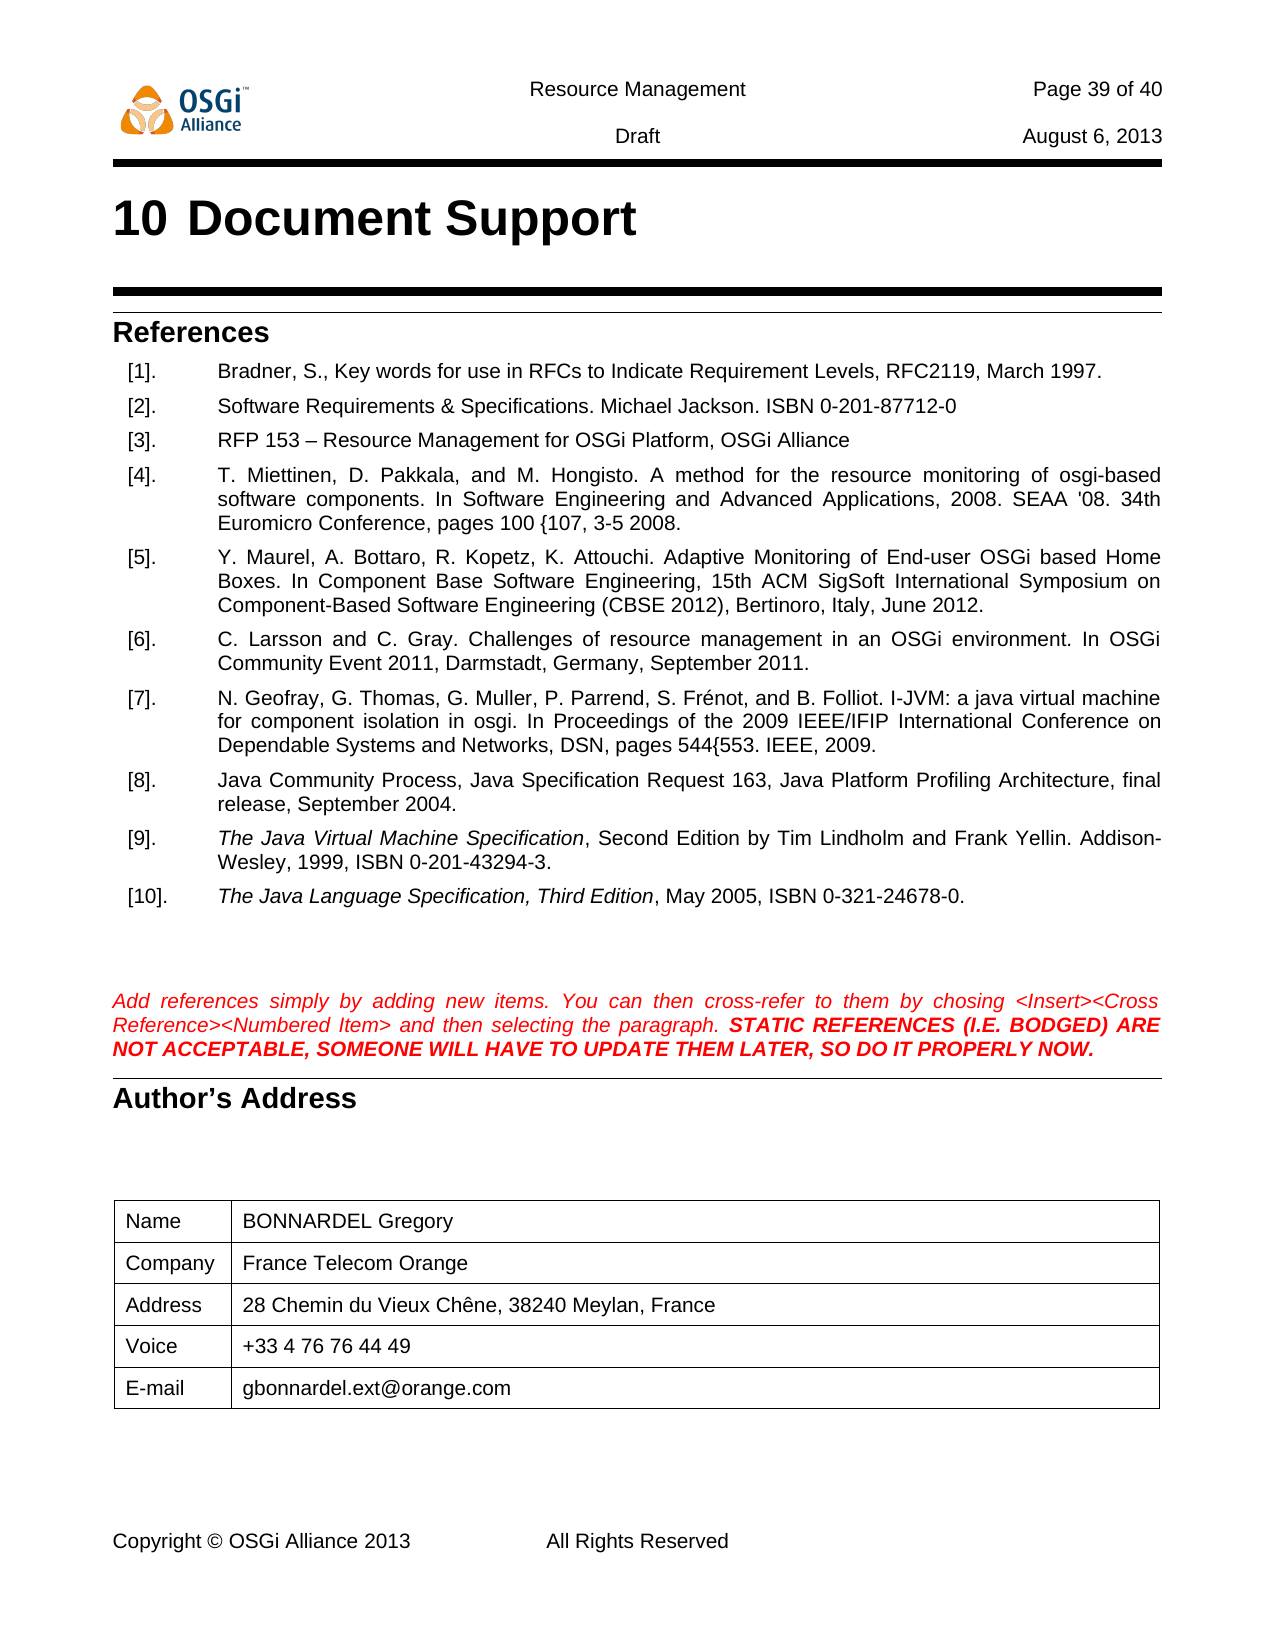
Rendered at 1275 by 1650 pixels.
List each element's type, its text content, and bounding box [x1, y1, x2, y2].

list The Java Virtual Machine Specification, Second Edition by Tim Lindholm and Frank Yellin. Addison-Wesley, 1999, ISBN 0-201-43294-3. [127, 826, 1162, 874]
list Y. Maurel, A. Bottaro, R. Kopetz, K. Attouchi. Adaptive Monitoring of End-user OSGi based Home Boxes. In Component Base Software Engineering, 15th ACM SigSoft International Symposium on Component-Based Software Engineering (CBSE 2012), Bertinoro, Italy, June 2012. [127, 545, 1162, 617]
table_cell E-mail [115, 1368, 231, 1408]
text Add references simply by adding new items. You can then cross-refer to them by chosing <Insert><Cross Reference><Numbered Item> and then selecting the paragraph. STATIC REFERENCES (I.E. BODGED) ARE NOT ACCEPTABLE, SOMEONE WILL HAVE TO UPDATE THEM LATER, SO DO IT PROPERLY NOW. [112, 989, 1162, 1061]
table_cell +33 4 76 76 44 49 [232, 1326, 1159, 1367]
table_cell Address [115, 1284, 231, 1325]
table_header Name [115, 1201, 231, 1242]
list Software Requirements & Specifications. Michael Jackson. ISBN 0-201-87712-0 [127, 394, 1162, 418]
list N. Geofray, G. Thomas, G. Muller, P. Parrend, S. Frénot, and B. Folliot. I-JVM: a java virtual machine for component isolation in osgi. In Proceedings of the 2009 IEEE/IFIP International Conference on Dependable Systems and Networks, DSN, pages 544{553. IEEE, 2009. [127, 685, 1162, 757]
list Bradner, S., Key words for use in RFCs to Indicate Requirement Levels, RFC2119, March 1997. [127, 359, 1162, 383]
table_cell France Telecom Orange [232, 1243, 1159, 1283]
table_cell Company [115, 1243, 231, 1283]
subtitle References [112, 313, 1162, 349]
table_header BONNARDEL Gregory [232, 1201, 1159, 1242]
list T. Miettinen, D. Pakkala, and M. Hongisto. A method for the resource monitoring of osgi-based software components. In Software Engineering and Advanced Applications, 2008. SEAA '08. 34th Euromicro Conference, pages 100 {107, 3-5 2008. [127, 462, 1162, 534]
table_cell 28 Chemin du Vieux Chêne, 38240 Meylan, France [232, 1284, 1159, 1325]
list C. Larsson and C. Gray. Challenges of resource management in an OSGi environment. In OSGi Community Event 2011, Darmstadt, Germany, September 2011. [127, 627, 1162, 675]
list Java Community Process, Java Specification Request 163, Java Platform Profiling Architecture, final release, September 2004. [127, 768, 1162, 816]
table_cell Voice [115, 1326, 231, 1367]
table_cell gbonnardel.ext@orange.com [232, 1368, 1159, 1408]
subtitle Document Support [112, 160, 1162, 296]
list The Java Language Specification, Third Edition, May 2005, ISBN 0-321-24678-0. [127, 884, 1162, 908]
subtitle Author’s Address [112, 1079, 1162, 1114]
list RFP 153 – Resource Management for OSGi Platform, OSGi Alliance [127, 428, 1162, 452]
picture [113, 78, 257, 142]
